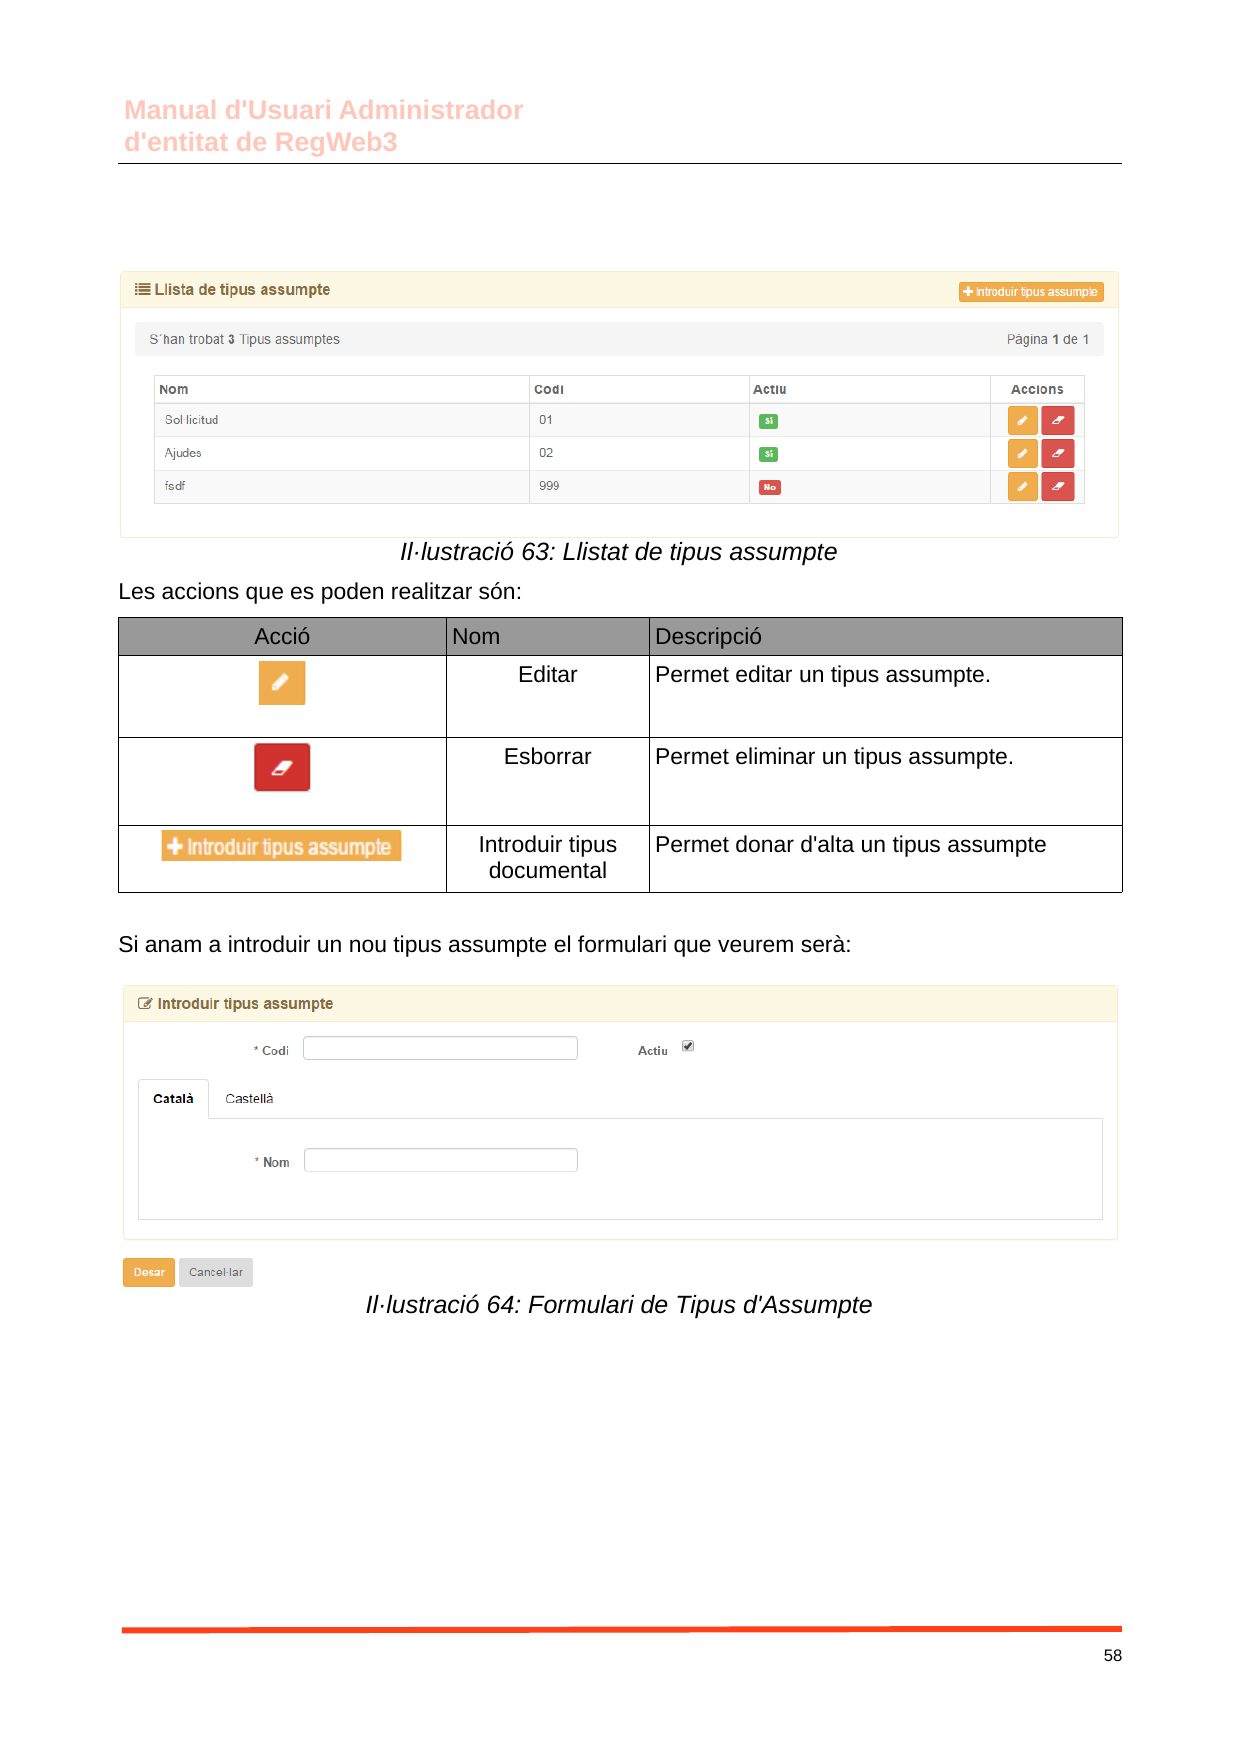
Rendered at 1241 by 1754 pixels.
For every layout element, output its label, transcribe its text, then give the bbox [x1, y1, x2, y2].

table_cell Permet eliminar un tipus assumpte. [650, 738, 1122, 825]
table_cell Permet editar un tipus assumpte. [650, 656, 1122, 737]
table_header Acció [119, 618, 446, 655]
table_cell [119, 826, 446, 892]
table_header Nom [447, 618, 649, 655]
text Les accions que es poden realitzar són: [118, 578, 1122, 605]
text Il·lustració 63: Llistat de tipus assumpte [118, 538, 1122, 566]
text Il·lustració 64: Formulari de Tipus d'Assumpte [118, 982, 1123, 1319]
table_cell Esborrar [447, 738, 649, 825]
text Si anam a introduir un nou tipus assumpte el formulari que veurem serà: [118, 931, 1122, 957]
table_cell Editar [447, 656, 649, 737]
table_cell Introduir tipus documental [447, 826, 649, 892]
picture [258, 661, 306, 705]
picture [253, 742, 312, 793]
table_cell [119, 738, 446, 825]
table_cell [119, 656, 446, 737]
table_header Descripció [650, 618, 1122, 655]
table_cell Permet donar d'alta un tipus assumpte [650, 826, 1122, 892]
